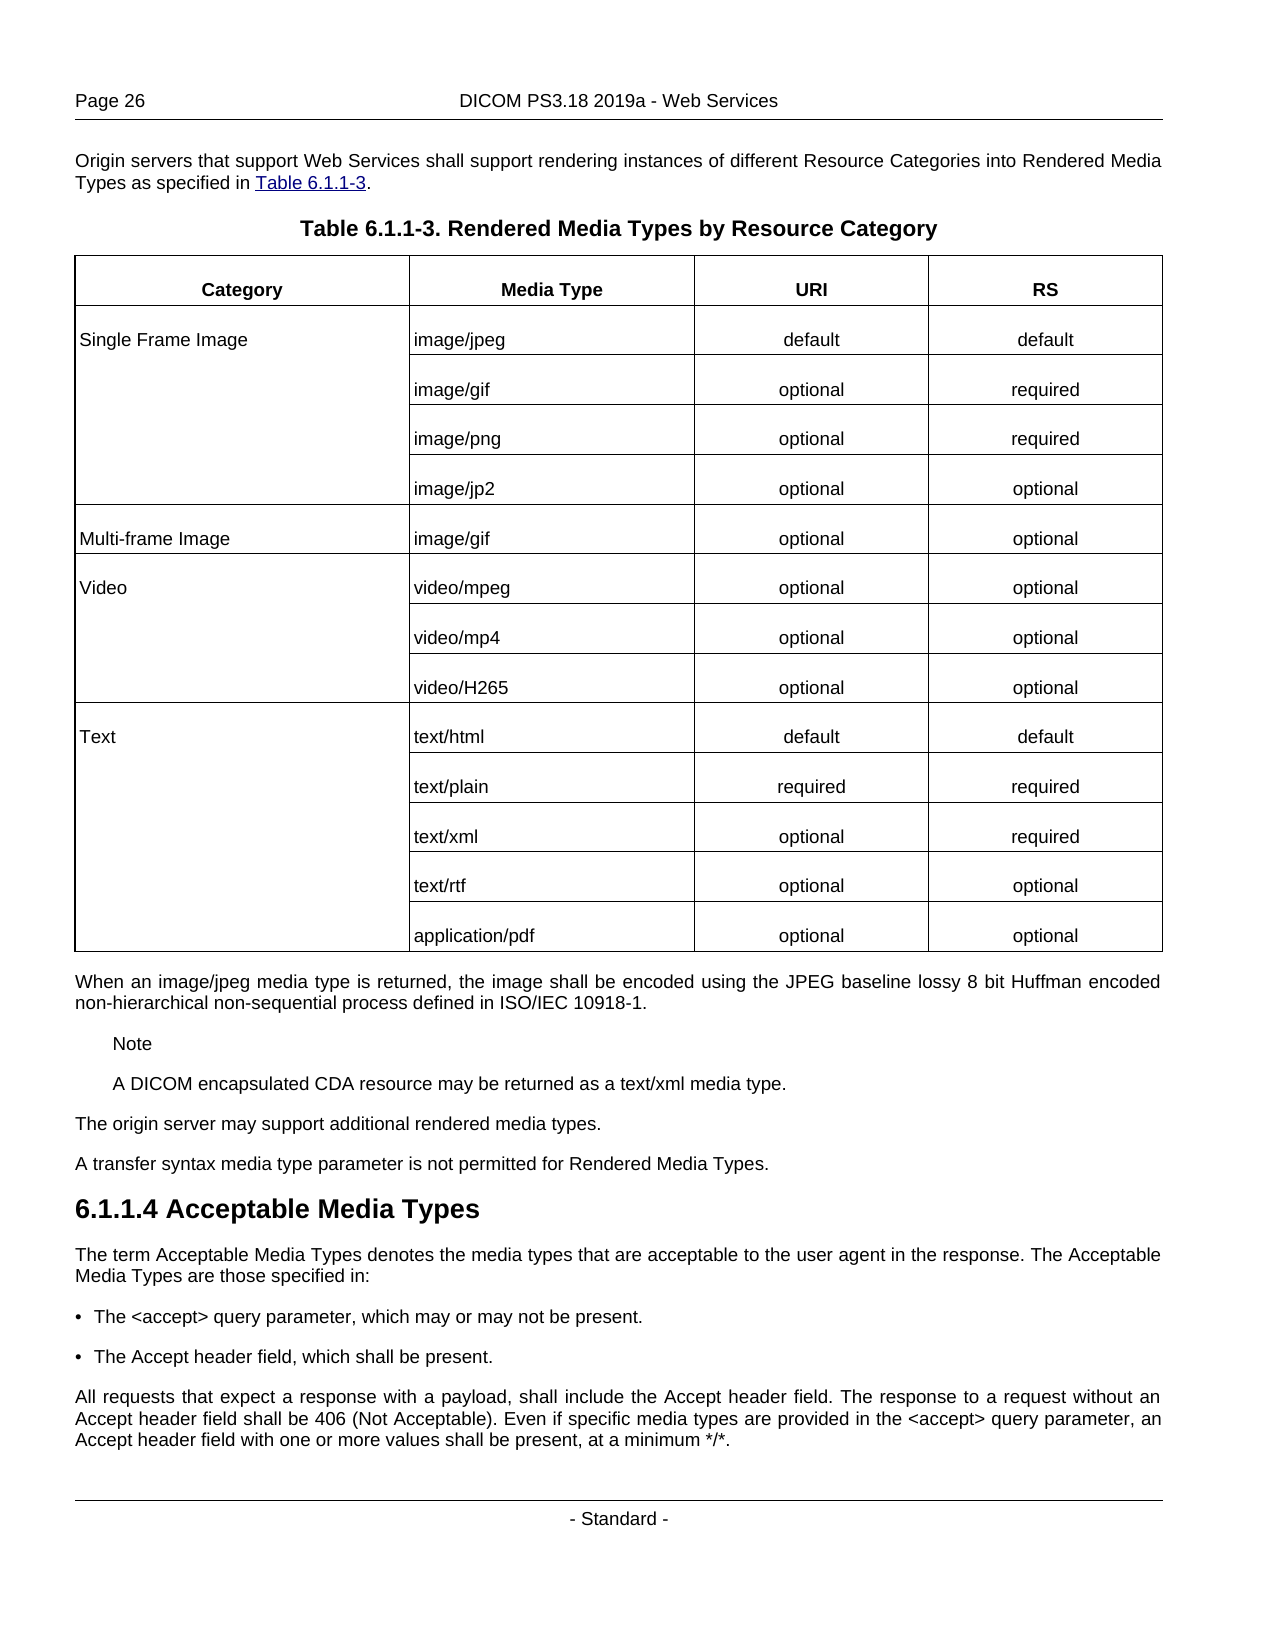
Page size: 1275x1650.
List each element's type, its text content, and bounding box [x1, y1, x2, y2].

table_cell optional [695, 604, 928, 652]
table_cell required [929, 753, 1162, 802]
text The term Acceptable Media Types denotes the media types that are acceptable to the user agent in the response. The Acceptable Media Types are those specified in: [75, 1243, 1162, 1287]
table_header Media Type [410, 256, 694, 305]
table_cell optional [695, 554, 928, 603]
table_cell required [929, 355, 1162, 404]
table_cell optional [929, 902, 1162, 951]
text Note [112, 1032, 1125, 1054]
table_cell image/gif [410, 505, 694, 553]
text When an image/jpeg media type is returned, the image shall be encoded using the JPEG baseline lossy 8 bit Huffman encoded non-hierarchical non-sequential process defined in ISO/IEC 10918-1. [75, 970, 1162, 1013]
table_cell optional [929, 554, 1162, 603]
table_cell optional [929, 505, 1162, 553]
text All requests that expect a response with a payload, shall include the Accept header field. The response to a request without an Accept header field shall be 406 (Not Acceptable). Even if specific media types are provided in the <accept> query parameter, an Accept header field with one or more values shall be present, at a minimum */*. [75, 1386, 1162, 1451]
table_cell application/pdf [410, 902, 694, 951]
table_cell optional [695, 505, 928, 553]
table_cell optional [929, 455, 1162, 503]
table_cell default [695, 306, 928, 354]
list The Accept header field, which shall be present. [75, 1346, 1162, 1367]
text 6.1.1.4 Acceptable Media Types [75, 1193, 1162, 1225]
table_cell optional [695, 455, 928, 503]
table_cell default [929, 306, 1162, 354]
list The <accept> query parameter, which may or may not be present. [75, 1305, 1162, 1327]
table_cell optional [695, 405, 928, 454]
table_cell text/plain [410, 753, 694, 802]
table_cell video/H265 [410, 654, 694, 702]
table_cell optional [695, 654, 928, 702]
table_cell text/html [410, 703, 694, 752]
table_cell video/mp4 [410, 604, 694, 652]
table_header URI [695, 256, 928, 305]
text A transfer syntax media type parameter is not permitted for Rendered Media Types. [75, 1153, 1162, 1175]
table_cell default [695, 703, 928, 752]
table_cell image/jpeg [410, 306, 694, 354]
table_cell optional [929, 654, 1162, 702]
table_header RS [929, 256, 1162, 305]
table_cell optional [695, 803, 928, 851]
table_cell required [695, 753, 928, 802]
table_cell Video [76, 554, 409, 702]
table_cell Single Frame Image [76, 306, 409, 503]
table_cell image/gif [410, 355, 694, 404]
table_cell optional [695, 902, 928, 951]
text Table 6.1.1-3. Rendered Media Types by Resource Category [75, 216, 1162, 241]
table_cell image/jp2 [410, 455, 694, 503]
text The origin server may support additional rendered media types. [75, 1113, 1162, 1134]
table_cell required [929, 405, 1162, 454]
table_cell Text [76, 703, 409, 951]
table_cell text/rtf [410, 852, 694, 901]
table_cell optional [929, 604, 1162, 652]
table_cell optional [929, 852, 1162, 901]
text Origin servers that support Web Services shall support rendering instances of different Resource Categories into Rendered Media Types as specified in Table 6.1.1-3. [75, 150, 1162, 193]
table_cell optional [695, 852, 928, 901]
table_cell required [929, 803, 1162, 851]
table_cell text/xml [410, 803, 694, 851]
table_cell default [929, 703, 1162, 752]
table_cell Multi-frame Image [76, 505, 409, 553]
table_cell optional [695, 355, 928, 404]
table_cell image/png [410, 405, 694, 454]
table_header Category [76, 256, 409, 305]
text A DICOM encapsulated CDA resource may be returned as a text/xml media type. [112, 1073, 1125, 1094]
table_cell video/mpeg [410, 554, 694, 603]
